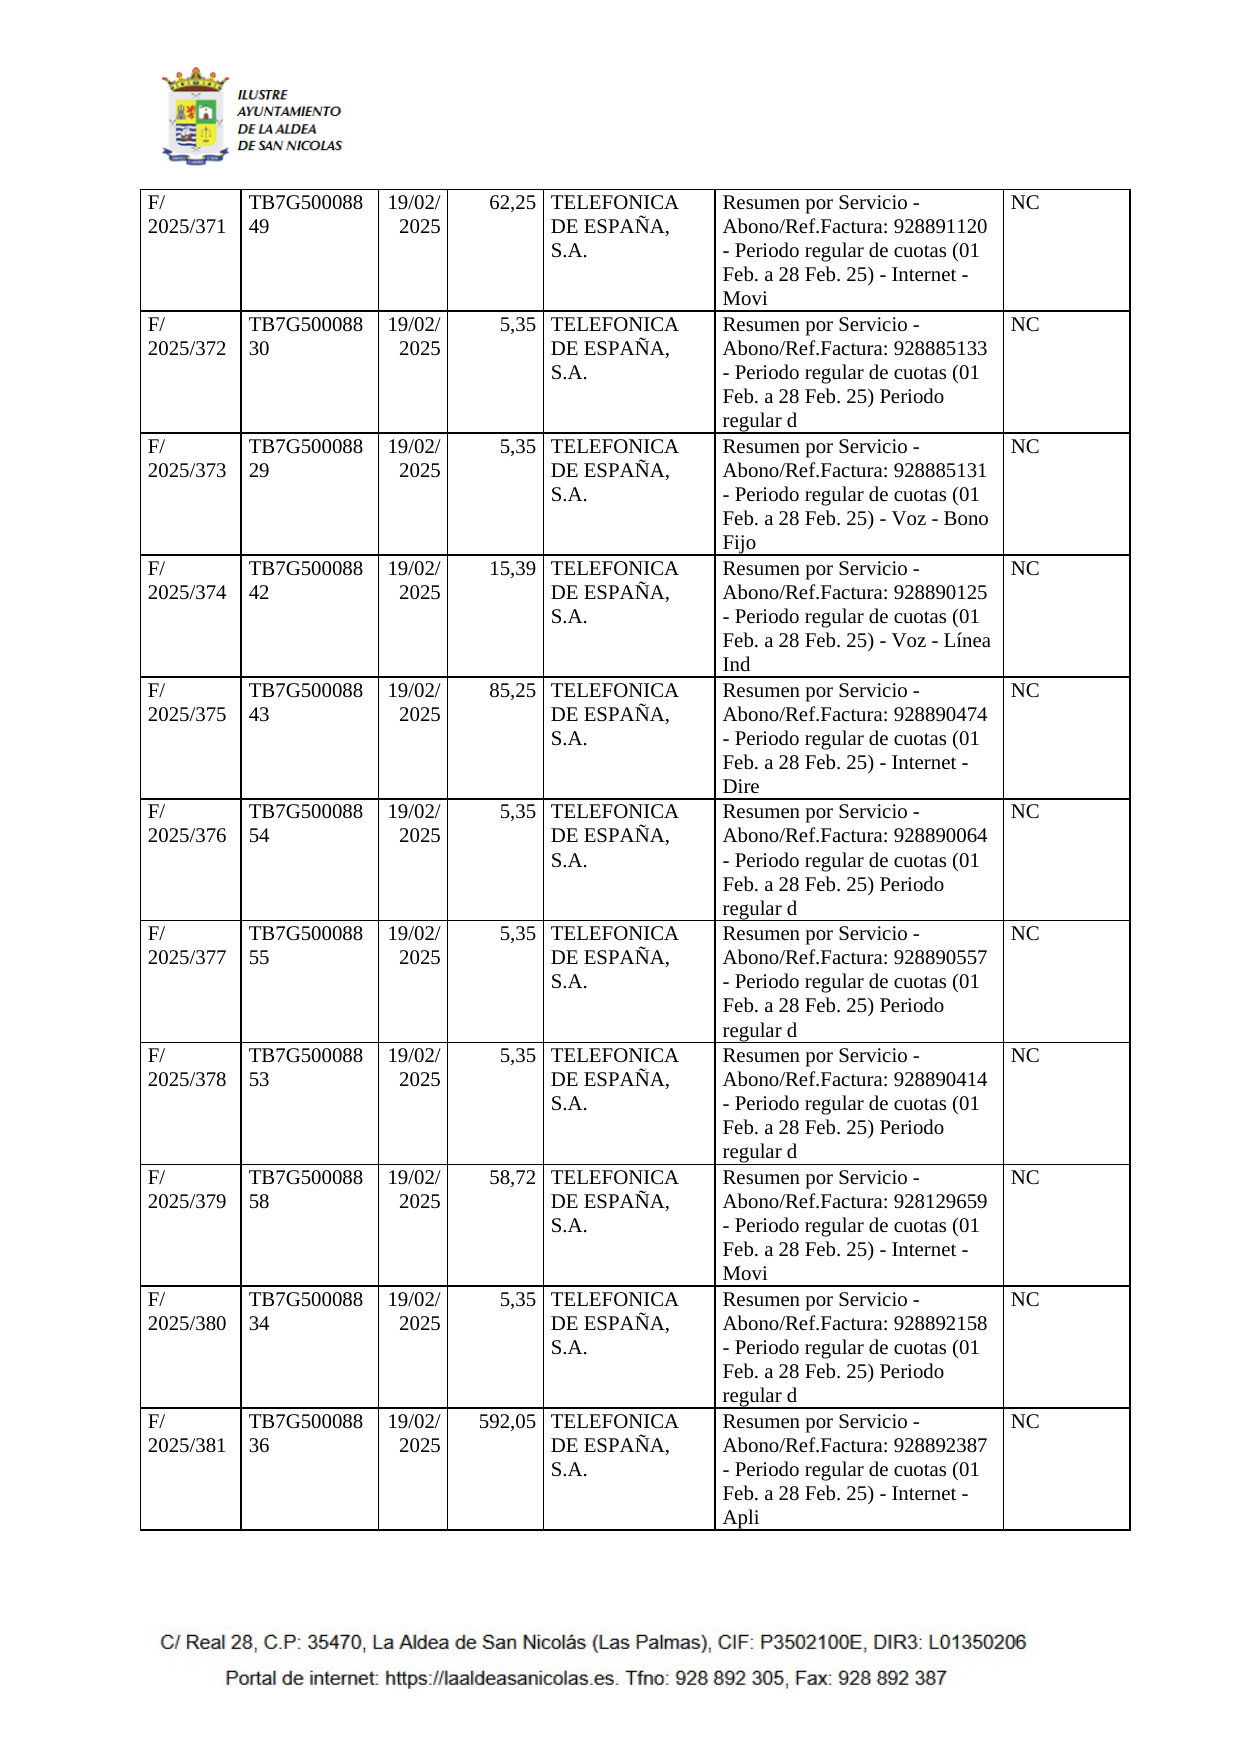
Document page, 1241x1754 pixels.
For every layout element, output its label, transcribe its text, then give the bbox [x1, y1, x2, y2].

table_cell NC [1004, 1409, 1129, 1529]
table_cell TB7G50008830 [242, 312, 378, 432]
picture [148, 59, 358, 173]
table_cell 19/02/2025 [379, 1165, 447, 1285]
picture [148, 1626, 1034, 1694]
table_cell Resumen por Servicio - Abono/Ref.Factura: 928885133 - Periodo regular de cuotas (01 Feb. a 28 Feb. 25) Periodo regular d [716, 312, 1003, 432]
table_cell 5,35 [448, 921, 543, 1042]
table_cell TB7G50008855 [242, 921, 378, 1042]
table_cell 62,25 [448, 190, 543, 310]
table_cell Resumen por Servicio - Abono/Ref.Factura: 928890414 - Periodo regular de cuotas (01 Feb. a 28 Feb. 25) Periodo regular d [716, 1043, 1003, 1163]
table_cell TELEFONICA DE ESPAÑA, S.A. [544, 434, 714, 554]
table_cell TELEFONICA DE ESPAÑA, S.A. [544, 190, 714, 310]
table_cell Resumen por Servicio - Abono/Ref.Factura: 928890125 - Periodo regular de cuotas (01 Feb. a 28 Feb. 25) - Voz - Línea Ind [716, 556, 1003, 676]
table_cell Resumen por Servicio - Abono/Ref.Factura: 928892387 - Periodo regular de cuotas (01 Feb. a 28 Feb. 25) - Internet - Apli [716, 1409, 1003, 1529]
table_cell TELEFONICA DE ESPAÑA, S.A. [544, 556, 714, 676]
table_cell 5,35 [448, 1287, 543, 1407]
table_cell Resumen por Servicio - Abono/Ref.Factura: 928890064 - Periodo regular de cuotas (01 Feb. a 28 Feb. 25) Periodo regular d [716, 800, 1003, 920]
table_cell Resumen por Servicio - Abono/Ref.Factura: 928885131 - Periodo regular de cuotas (01 Feb. a 28 Feb. 25) - Voz - Bono Fijo [716, 434, 1003, 554]
table_cell NC [1004, 678, 1129, 798]
table_cell TB7G50008858 [242, 1165, 378, 1285]
table_cell 19/02/2025 [379, 921, 447, 1042]
table_cell 19/02/2025 [379, 1409, 447, 1529]
table_cell Resumen por Servicio - Abono/Ref.Factura: 928129659 - Periodo regular de cuotas (01 Feb. a 28 Feb. 25) - Internet - Movi [716, 1165, 1003, 1285]
table_cell 5,35 [448, 434, 543, 554]
table_cell 19/02/2025 [379, 1287, 447, 1407]
table_cell TB7G50008834 [242, 1287, 378, 1407]
table_cell 19/02/2025 [379, 434, 447, 554]
table_cell TELEFONICA DE ESPAÑA, S.A. [544, 1165, 714, 1285]
table_cell NC [1004, 1043, 1129, 1163]
table_cell F/2025/375 [141, 678, 240, 798]
table_cell 5,35 [448, 1043, 543, 1163]
table_cell F/2025/378 [141, 1043, 240, 1163]
table_cell 58,72 [448, 1165, 543, 1285]
table_cell TB7G50008843 [242, 678, 378, 798]
table_cell TB7G50008853 [242, 1043, 378, 1163]
table_cell TELEFONICA DE ESPAÑA, S.A. [544, 800, 714, 920]
table_cell NC [1004, 800, 1129, 920]
table_cell F/2025/371 [141, 190, 240, 310]
table_cell TELEFONICA DE ESPAÑA, S.A. [544, 1287, 714, 1407]
table_cell NC [1004, 1165, 1129, 1285]
table_cell F/2025/373 [141, 434, 240, 554]
table_cell 19/02/2025 [379, 1043, 447, 1163]
table_cell 19/02/2025 [379, 556, 447, 676]
table_cell 85,25 [448, 678, 543, 798]
table_cell NC [1004, 921, 1129, 1042]
table_cell Resumen por Servicio - Abono/Ref.Factura: 928891120 - Periodo regular de cuotas (01 Feb. a 28 Feb. 25) - Internet - Movi [716, 190, 1003, 310]
table_cell F/2025/380 [141, 1287, 240, 1407]
table_cell 5,35 [448, 312, 543, 432]
table_cell 15,39 [448, 556, 543, 676]
table_cell 19/02/2025 [379, 800, 447, 920]
table_cell F/2025/376 [141, 800, 240, 920]
table_cell F/2025/377 [141, 921, 240, 1042]
table_cell TB7G50008829 [242, 434, 378, 554]
table_cell TELEFONICA DE ESPAÑA, S.A. [544, 312, 714, 432]
table_cell 5,35 [448, 800, 543, 920]
table_cell TELEFONICA DE ESPAÑA, S.A. [544, 921, 714, 1042]
table_cell 592,05 [448, 1409, 543, 1529]
table_cell TB7G50008842 [242, 556, 378, 676]
table_cell TB7G50008854 [242, 800, 378, 920]
table_cell TB7G50008836 [242, 1409, 378, 1529]
table_cell 19/02/2025 [379, 312, 447, 432]
table_cell Resumen por Servicio - Abono/Ref.Factura: 928890474 - Periodo regular de cuotas (01 Feb. a 28 Feb. 25) - Internet - Dire [716, 678, 1003, 798]
table_cell F/2025/372 [141, 312, 240, 432]
table_cell TB7G50008849 [242, 190, 378, 310]
table_cell F/2025/374 [141, 556, 240, 676]
table_cell F/2025/381 [141, 1409, 240, 1529]
table_cell NC [1004, 312, 1129, 432]
table_cell 19/02/2025 [379, 678, 447, 798]
table_cell TELEFONICA DE ESPAÑA, S.A. [544, 678, 714, 798]
table_cell TELEFONICA DE ESPAÑA, S.A. [544, 1043, 714, 1163]
table_cell Resumen por Servicio - Abono/Ref.Factura: 928890557 - Periodo regular de cuotas (01 Feb. a 28 Feb. 25) Periodo regular d [716, 921, 1003, 1042]
table_cell F/2025/379 [141, 1165, 240, 1285]
table_cell NC [1004, 434, 1129, 554]
table_cell NC [1004, 190, 1129, 310]
table_cell NC [1004, 556, 1129, 676]
table_cell 19/02/2025 [379, 190, 447, 310]
table_cell NC [1004, 1287, 1129, 1407]
table_cell TELEFONICA DE ESPAÑA, S.A. [544, 1409, 714, 1529]
table_cell Resumen por Servicio - Abono/Ref.Factura: 928892158 - Periodo regular de cuotas (01 Feb. a 28 Feb. 25) Periodo regular d [716, 1287, 1003, 1407]
